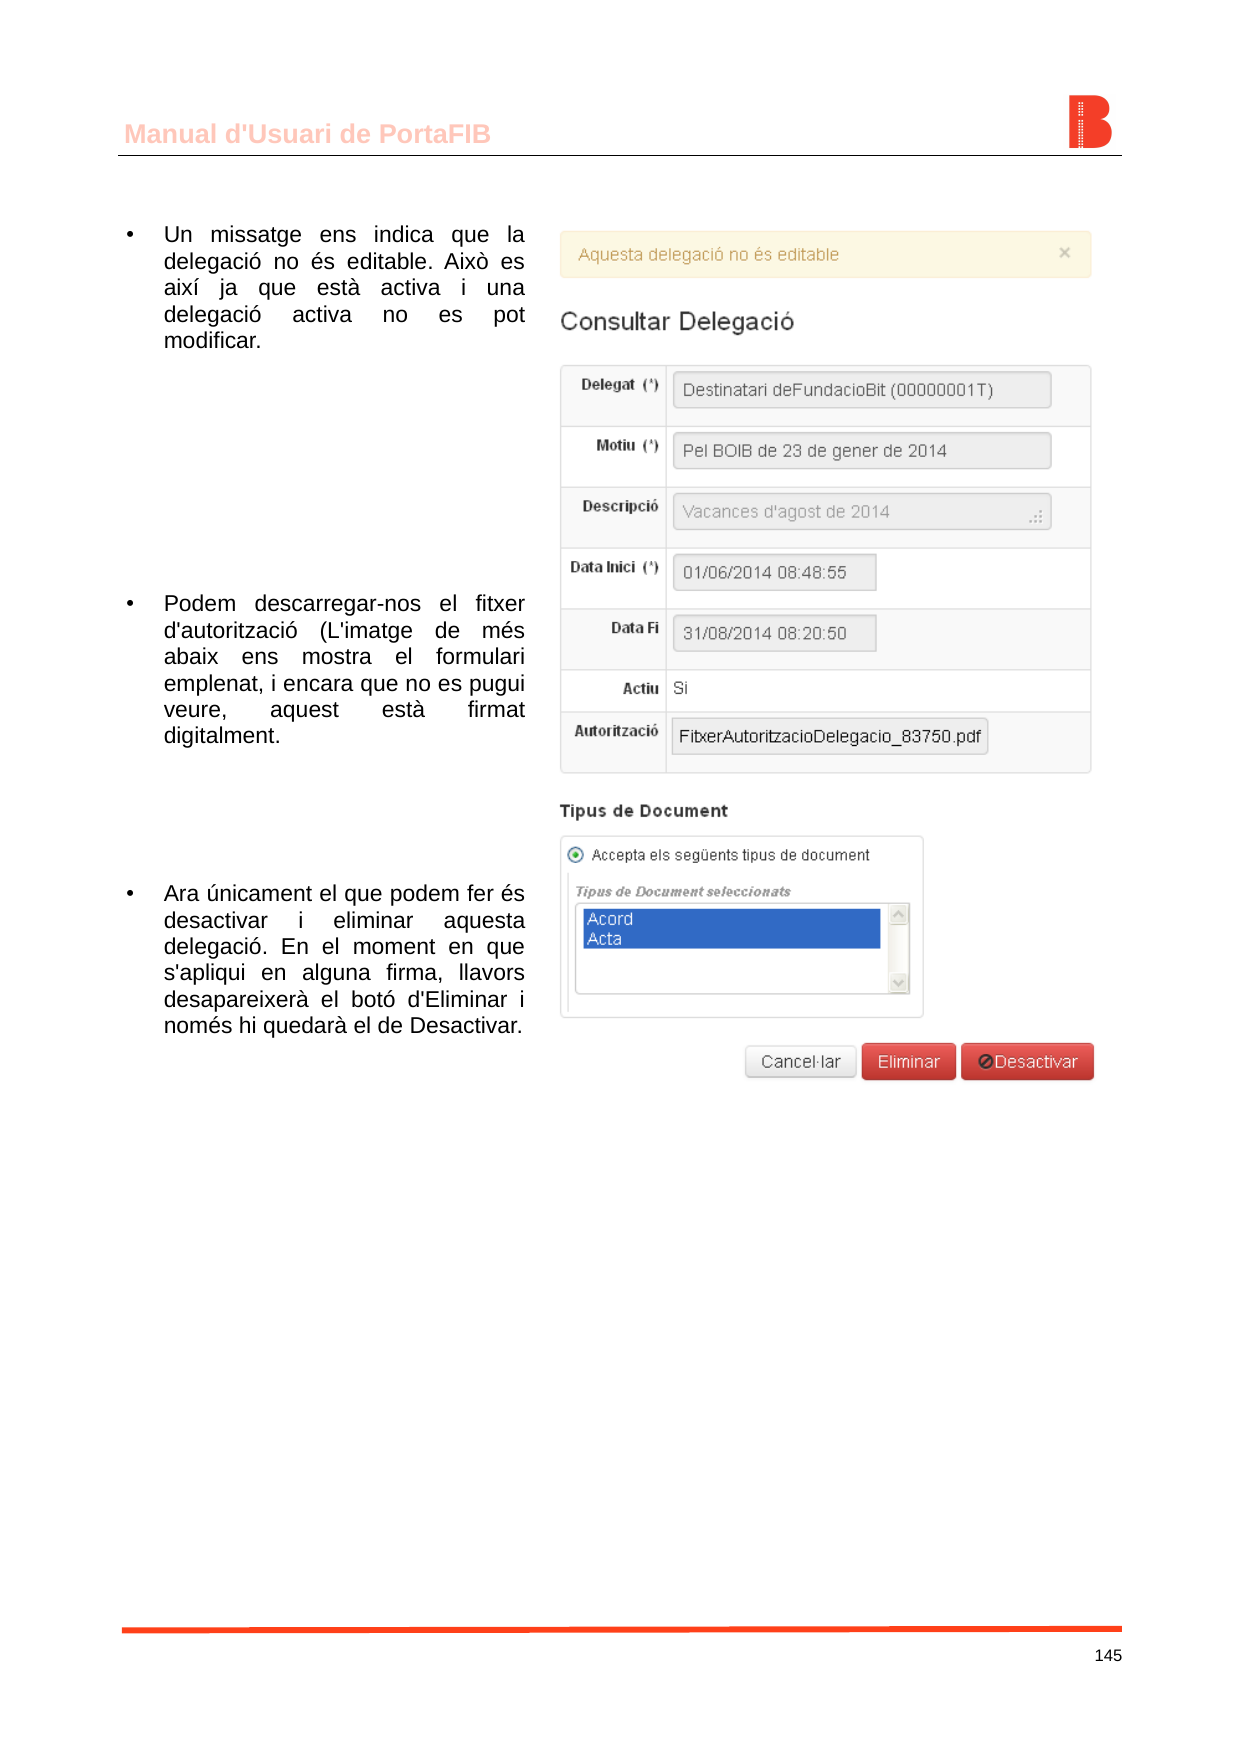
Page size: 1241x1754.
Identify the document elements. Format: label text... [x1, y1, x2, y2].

picture [1063, 94, 1117, 150]
picture [544, 221, 1109, 1089]
table_header Un missatge ens indica que la delegació no és editable. Això es així ja que està activa i una delegació activa no es pot modificar. Podem descarregar-nos el fitxer d'autorització (L'imatge de més abaix ens mostra el formulari emplenat, i encara que no es pugui veure, aquest està firmat digitalment. Ara únicament el que podem fer és desactivar i eliminar aquesta delegació. En el moment en que s'apliqui en alguna firma, llavors desapareixerà el botó d'Eliminar i només hi quedarà el de Desactivar. [118, 216, 531, 1097]
table_header [531, 216, 1122, 1097]
